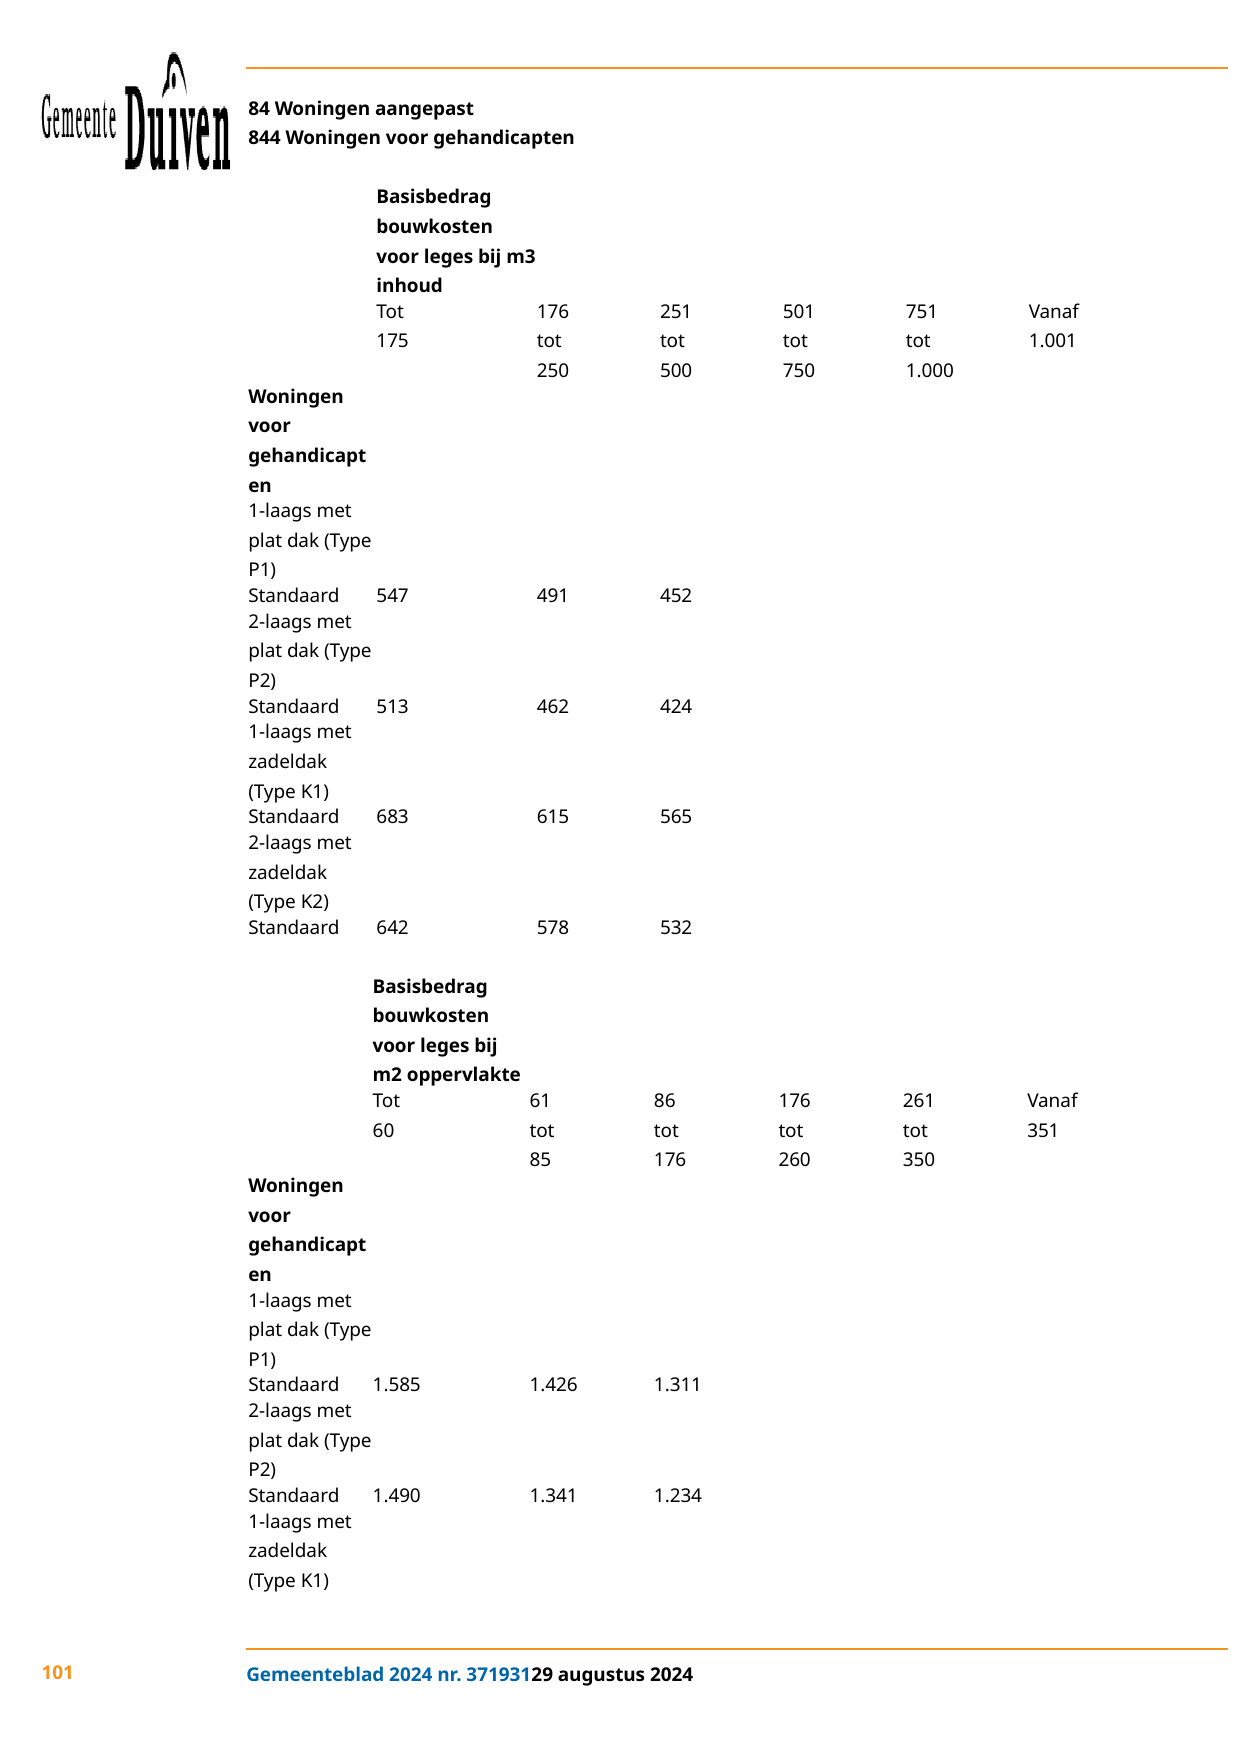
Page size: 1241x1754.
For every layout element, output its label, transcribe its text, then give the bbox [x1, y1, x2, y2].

table_cell Tot 175 [376, 298, 537, 383]
table_cell [529, 1172, 654, 1287]
table_cell [654, 1172, 778, 1287]
table_cell [660, 608, 783, 693]
table_cell [783, 583, 906, 608]
table_cell 61 tot 85 [529, 1088, 654, 1172]
table_cell 683 [376, 804, 537, 829]
table_cell [778, 1372, 903, 1397]
table_cell [654, 1287, 778, 1372]
table_cell [783, 829, 906, 914]
table_cell [537, 829, 660, 914]
table_cell [1027, 1398, 1152, 1482]
table_cell 547 [376, 583, 537, 608]
table_cell 1-laags met plat dak (Type P1) [248, 498, 376, 582]
table_cell Tot 60 [373, 1088, 529, 1172]
table_cell [906, 719, 1028, 804]
table_cell 1-laags met zadeldak (Type K1) [248, 719, 376, 804]
table_cell [783, 608, 906, 693]
table_cell [906, 914, 1028, 940]
table_cell Standaard [248, 693, 376, 719]
table_cell [660, 498, 783, 582]
table_cell [906, 608, 1028, 693]
table_cell 1.234 [654, 1482, 778, 1508]
table_cell Standaard [248, 804, 376, 829]
table_cell 2-laags met zadeldak (Type K2) [248, 829, 376, 914]
text 844 Woningen voor gehandicapten [248, 124, 1152, 150]
table_cell [1027, 1372, 1152, 1397]
table_cell 424 [660, 693, 783, 719]
picture [41, 47, 231, 172]
table_cell [376, 383, 537, 497]
table_cell [903, 1372, 1027, 1397]
table_cell [1027, 1508, 1152, 1593]
table_cell [654, 1508, 778, 1593]
table_cell 1.311 [654, 1372, 778, 1397]
table_cell [778, 1287, 903, 1372]
table_cell [1029, 383, 1152, 497]
table_cell Vanaf 1.001 [1029, 298, 1152, 383]
table_cell 1.426 [529, 1372, 654, 1397]
table_cell [1029, 719, 1152, 804]
table_cell [1029, 608, 1152, 693]
table_cell 491 [537, 583, 660, 608]
table_cell [248, 1088, 372, 1172]
table_cell Standaard [248, 1372, 372, 1397]
table_cell [1027, 1287, 1152, 1372]
table_cell [376, 608, 537, 693]
table_cell [783, 498, 906, 582]
table_cell [1029, 498, 1152, 582]
table_cell Standaard [248, 1482, 372, 1508]
table_cell 2-laags met plat dak (Type P2) [248, 1398, 372, 1482]
table_cell [903, 1172, 1027, 1287]
table_cell [373, 1398, 529, 1482]
table_cell [903, 1482, 1027, 1508]
table_cell [906, 829, 1028, 914]
table_cell 2-laags met plat dak (Type P2) [248, 608, 376, 693]
table_cell Standaard [248, 583, 376, 608]
table_cell [529, 1287, 654, 1372]
table_cell [783, 383, 906, 497]
table_cell 261 tot 350 [903, 1088, 1027, 1172]
table_cell [373, 1287, 529, 1372]
table_cell [537, 719, 660, 804]
table_cell [529, 1508, 654, 1593]
table_cell Woningen voor gehandicapten [248, 1172, 372, 1287]
table_cell [906, 583, 1028, 608]
table_header Basisbedrag bouwkosten voor leges bij m2 oppervlakte [373, 973, 529, 1087]
table_cell 501 tot 750 [783, 298, 906, 383]
table_cell [906, 498, 1028, 582]
table_cell [903, 1287, 1027, 1372]
table_cell [1029, 693, 1152, 719]
table_cell [1029, 914, 1152, 940]
table_cell [903, 1508, 1027, 1593]
table_cell [783, 719, 906, 804]
table_cell 1-laags met plat dak (Type P1) [248, 1287, 372, 1372]
table_header [248, 184, 376, 298]
table_cell [783, 693, 906, 719]
table_cell [778, 1508, 903, 1593]
table_cell Woningen voor gehandicapten [248, 383, 376, 497]
table_cell [529, 1398, 654, 1482]
table_cell [660, 383, 783, 497]
table_cell 1-laags met zadeldak (Type K1) [248, 1508, 372, 1593]
table_cell [906, 693, 1028, 719]
table_cell [376, 829, 537, 914]
table_cell [373, 1172, 529, 1287]
table_cell [1029, 804, 1152, 829]
table_cell [373, 1508, 529, 1593]
table_cell [376, 498, 537, 582]
table_cell 1.341 [529, 1482, 654, 1508]
table_cell [778, 1398, 903, 1482]
table_cell [783, 914, 906, 940]
table_cell 462 [537, 693, 660, 719]
table_cell [654, 1398, 778, 1482]
table_cell [537, 383, 660, 497]
table_cell 86 tot 176 [654, 1088, 778, 1172]
table_cell [1027, 1482, 1152, 1508]
text 84 Woningen aangepast [248, 95, 1152, 121]
table_cell 1.490 [373, 1482, 529, 1508]
table_cell [903, 1398, 1027, 1482]
table_cell 565 [660, 804, 783, 829]
table_cell Vanaf 351 [1027, 1088, 1152, 1172]
table_cell 751 tot 1.000 [906, 298, 1028, 383]
table_cell 642 [376, 914, 537, 940]
table_cell [660, 719, 783, 804]
table_cell 513 [376, 693, 537, 719]
table_cell [1027, 1172, 1152, 1287]
table_cell [1029, 829, 1152, 914]
table_cell 615 [537, 804, 660, 829]
table_cell [660, 829, 783, 914]
table_cell 452 [660, 583, 783, 608]
table_cell Standaard [248, 914, 376, 940]
table_cell [778, 1482, 903, 1508]
table_cell 1.585 [373, 1372, 529, 1397]
table_cell [537, 608, 660, 693]
table_cell [906, 804, 1028, 829]
table_header Basisbedrag bouwkosten voor leges bij m3 inhoud [376, 184, 537, 298]
table_cell [906, 383, 1028, 497]
table_cell 532 [660, 914, 783, 940]
table_cell [783, 804, 906, 829]
table_cell 176 tot 260 [778, 1088, 903, 1172]
table_header [248, 973, 372, 1087]
table_cell 251 tot 500 [660, 298, 783, 383]
table_cell [376, 719, 537, 804]
table_cell [1029, 583, 1152, 608]
table_cell [537, 498, 660, 582]
table_cell [778, 1172, 903, 1287]
table_cell 578 [537, 914, 660, 940]
table_cell 176 tot 250 [537, 298, 660, 383]
table_cell [248, 298, 376, 383]
